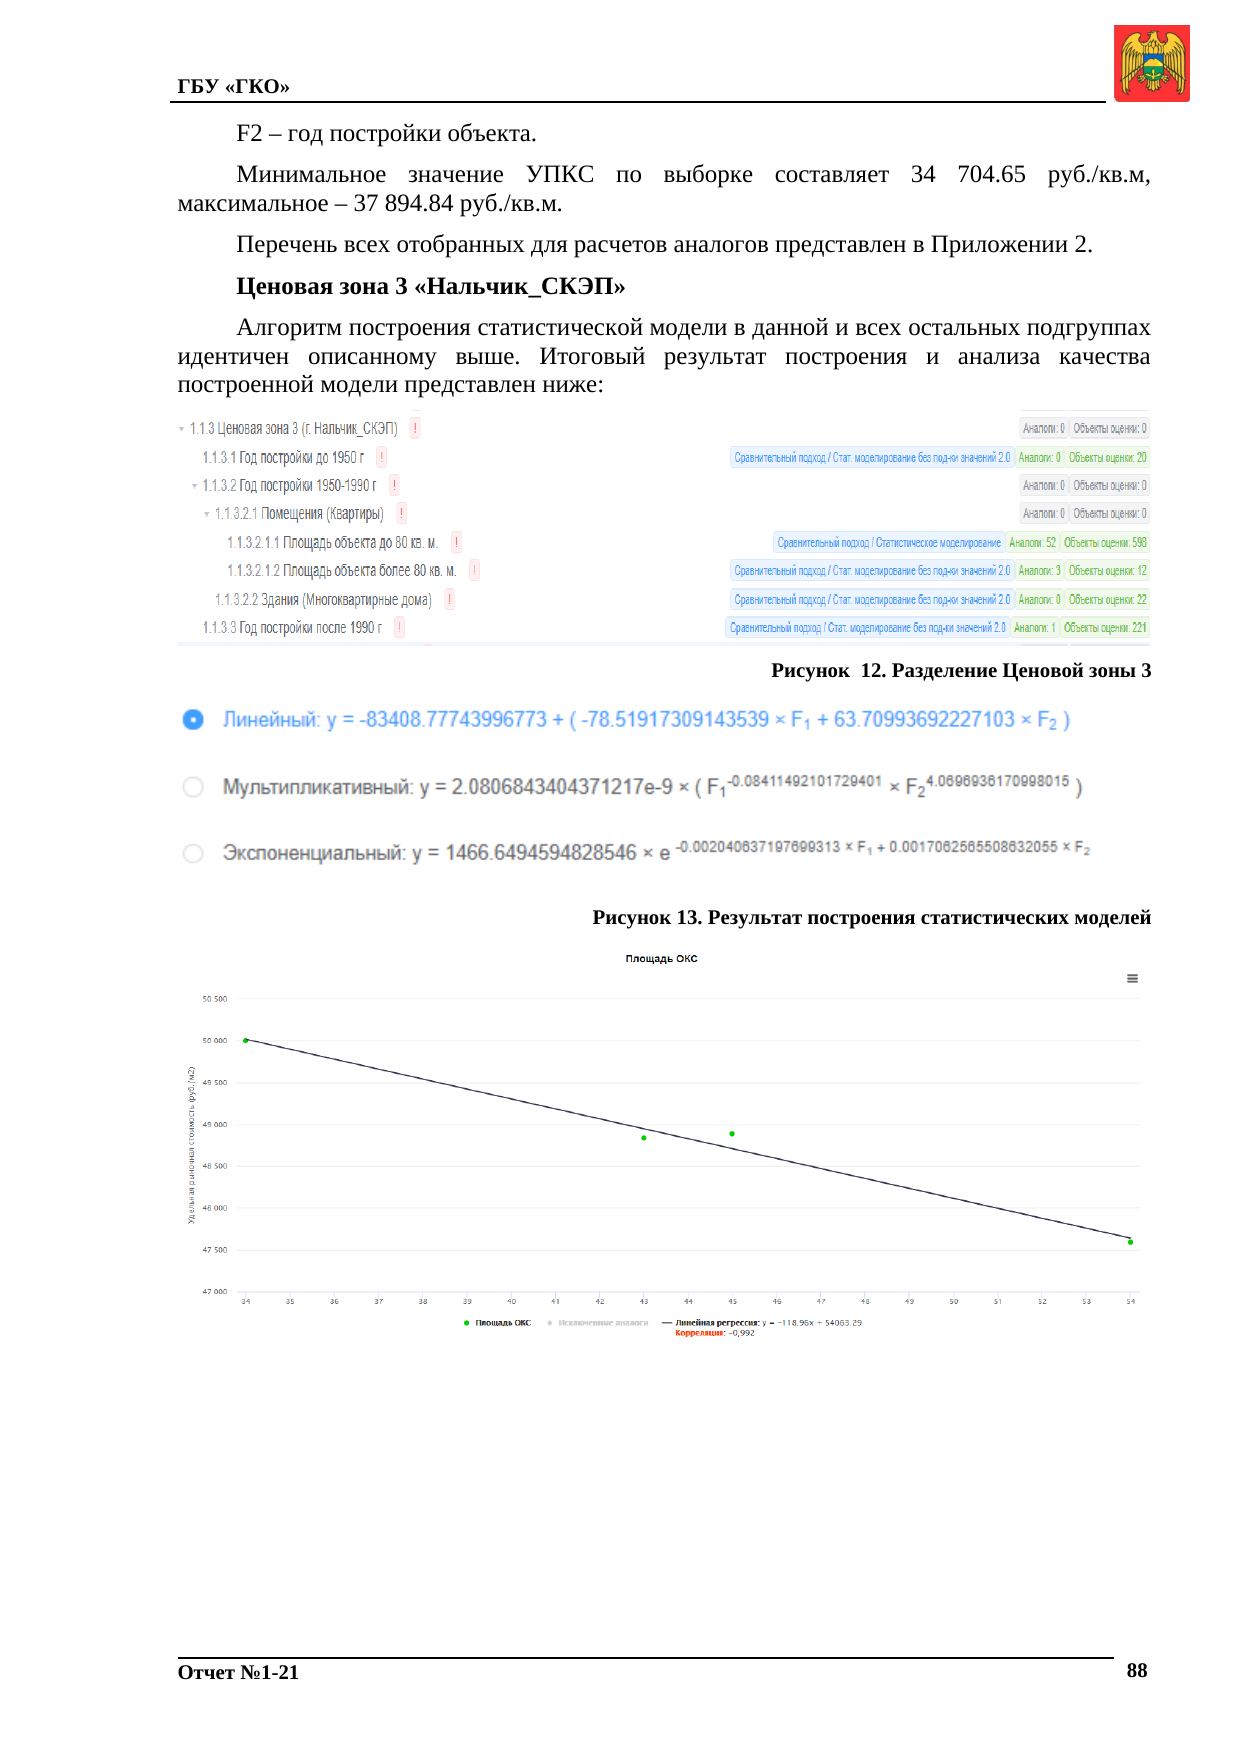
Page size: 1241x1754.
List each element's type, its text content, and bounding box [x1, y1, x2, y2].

text F2 – год постройки объекта. [177, 118, 1152, 147]
text Ценовая зона 3 «Нальчик_СКЭП» [177, 271, 1152, 299]
text Алгоритм построения статистической модели в данной и всех остальных подгруппах идентичен описанному выше. Итоговый результат построения и анализа качества построенной модели представлен ниже: [177, 312, 1152, 398]
text Рисунок 12. Разделение Ценовой зоны 3 [177, 658, 1152, 682]
text Рисунок 13. Результат построения статистических моделей [177, 905, 1152, 929]
text Минимальное значение УПКС по выборке составляет 34 704.65 руб./кв.м, максимальное – 37 894.84 руб./кв.м. [177, 159, 1152, 217]
text Перечень всех отобранных для расчетов аналогов представлен в Приложении 2. [177, 229, 1152, 258]
